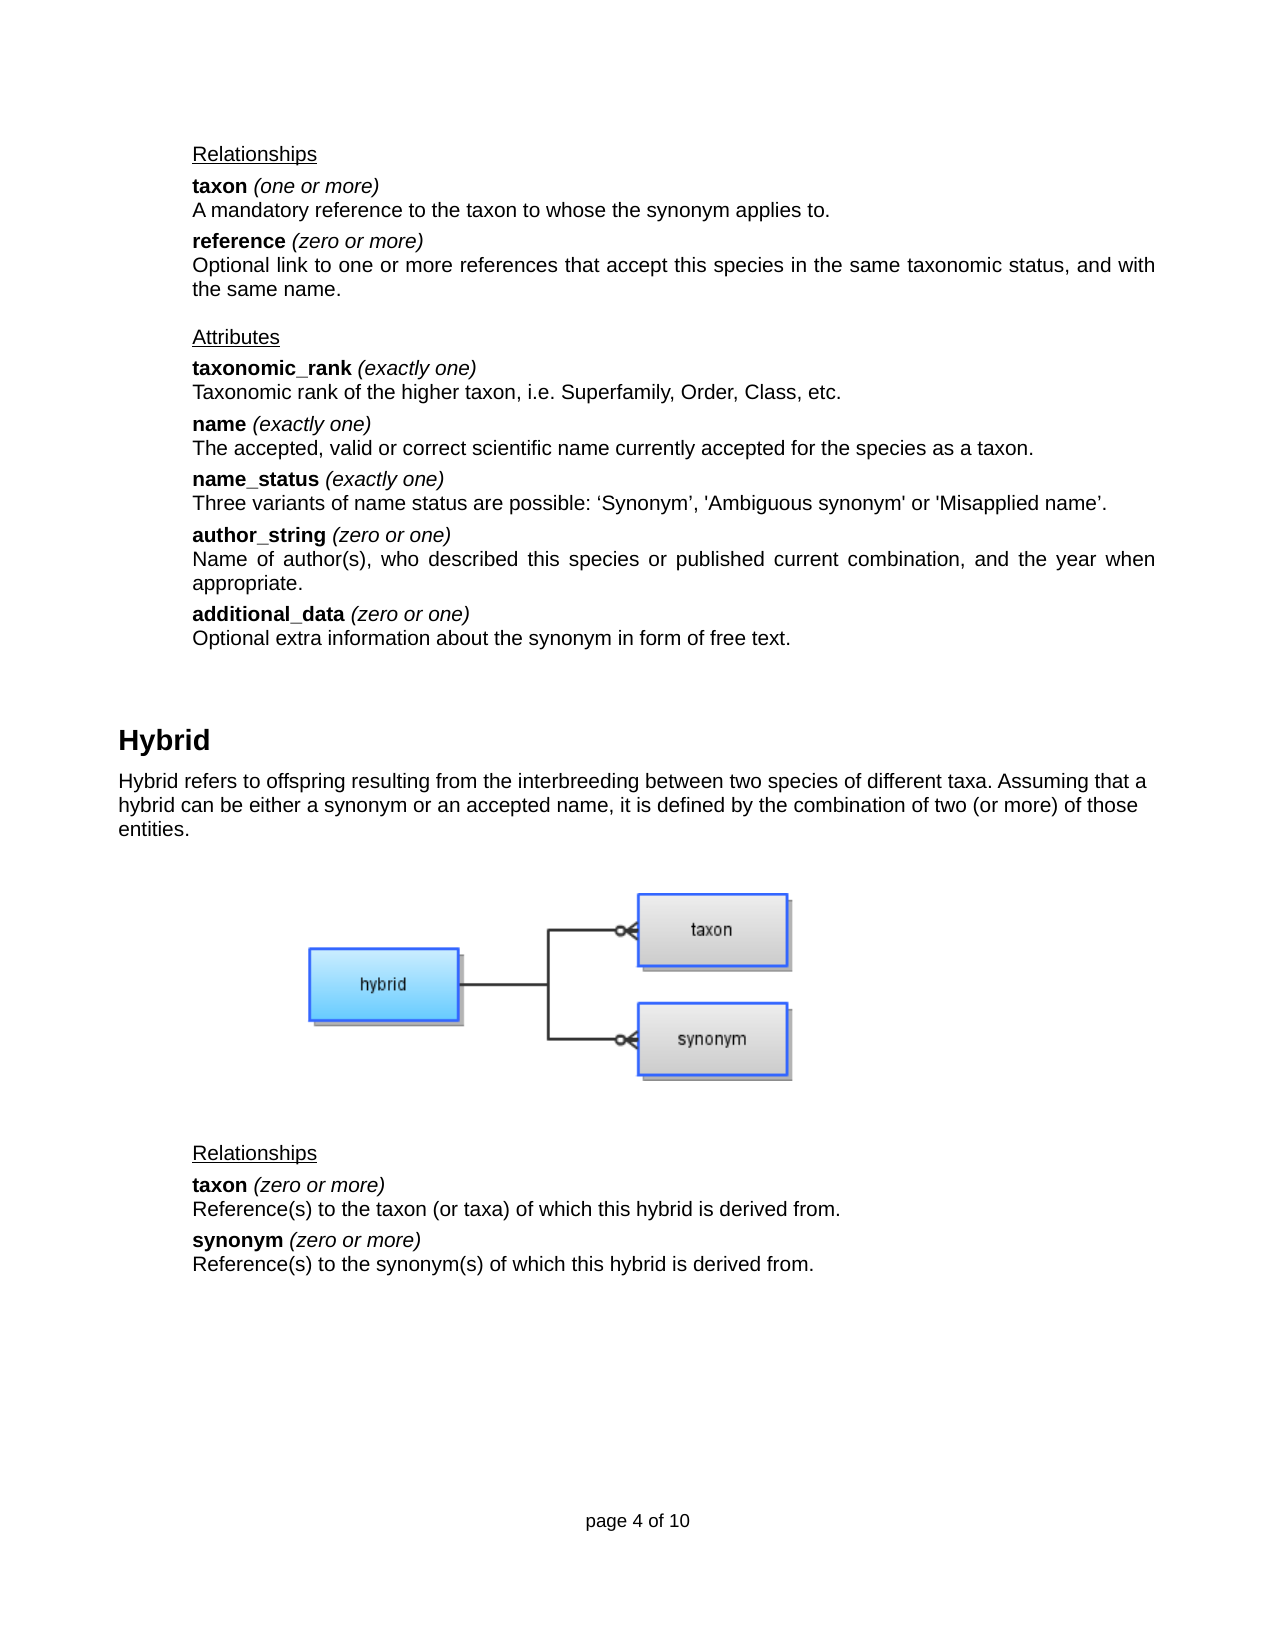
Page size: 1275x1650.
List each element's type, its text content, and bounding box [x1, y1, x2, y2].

text A mandatory reference to the taxon to whose the synonym applies to. [192, 197, 1157, 221]
text Optional link to one or more references that accept this species in the same taxonomic status, and with the same name. [192, 253, 1157, 301]
text Taxonomic rank of the higher taxon, i.e. Superfamily, Order, Class, etc. [192, 380, 1157, 404]
text Hybrid refers to offspring resulting from the interbreeding between two species of different taxa. Assuming that a hybrid can be either a synonym or an accepted name, it is defined by the combination of two (or more) of those entities. [118, 769, 1157, 841]
text Optional extra information about the synonym in form of free text. [192, 626, 1157, 650]
text Three variants of name status are possible: ‘Synonym’, 'Ambiguous synonym' or 'Misapplied name’. [192, 491, 1157, 515]
text Attributes [192, 325, 1157, 349]
text name (exactly one) [192, 412, 1157, 436]
text reference (zero or more) [192, 229, 1157, 253]
text additional_data (zero or one) [192, 602, 1157, 626]
text The accepted, valid or correct scientific name currently accepted for the species as a taxon. [192, 436, 1157, 459]
text taxon (one or more) [192, 173, 1157, 197]
text Reference(s) to the synonym(s) of which this hybrid is derived from. [192, 1252, 1157, 1276]
picture [307, 893, 793, 1081]
text Relationships [192, 142, 1157, 166]
text taxonomic_rank (exactly one) [192, 356, 1157, 380]
text name_status (exactly one) [192, 467, 1157, 491]
subtitle Hybrid [118, 723, 1157, 756]
text author_string (zero or one) [192, 522, 1157, 546]
text Relationships [192, 1141, 1157, 1165]
text taxon (zero or more) [192, 1172, 1157, 1196]
text Name of author(s), who described this species or published current combination, and the year when appropriate. [192, 546, 1157, 594]
text synonym (zero or more) [192, 1228, 1157, 1252]
text Reference(s) to the taxon (or taxa) of which this hybrid is derived from. [192, 1196, 1157, 1220]
